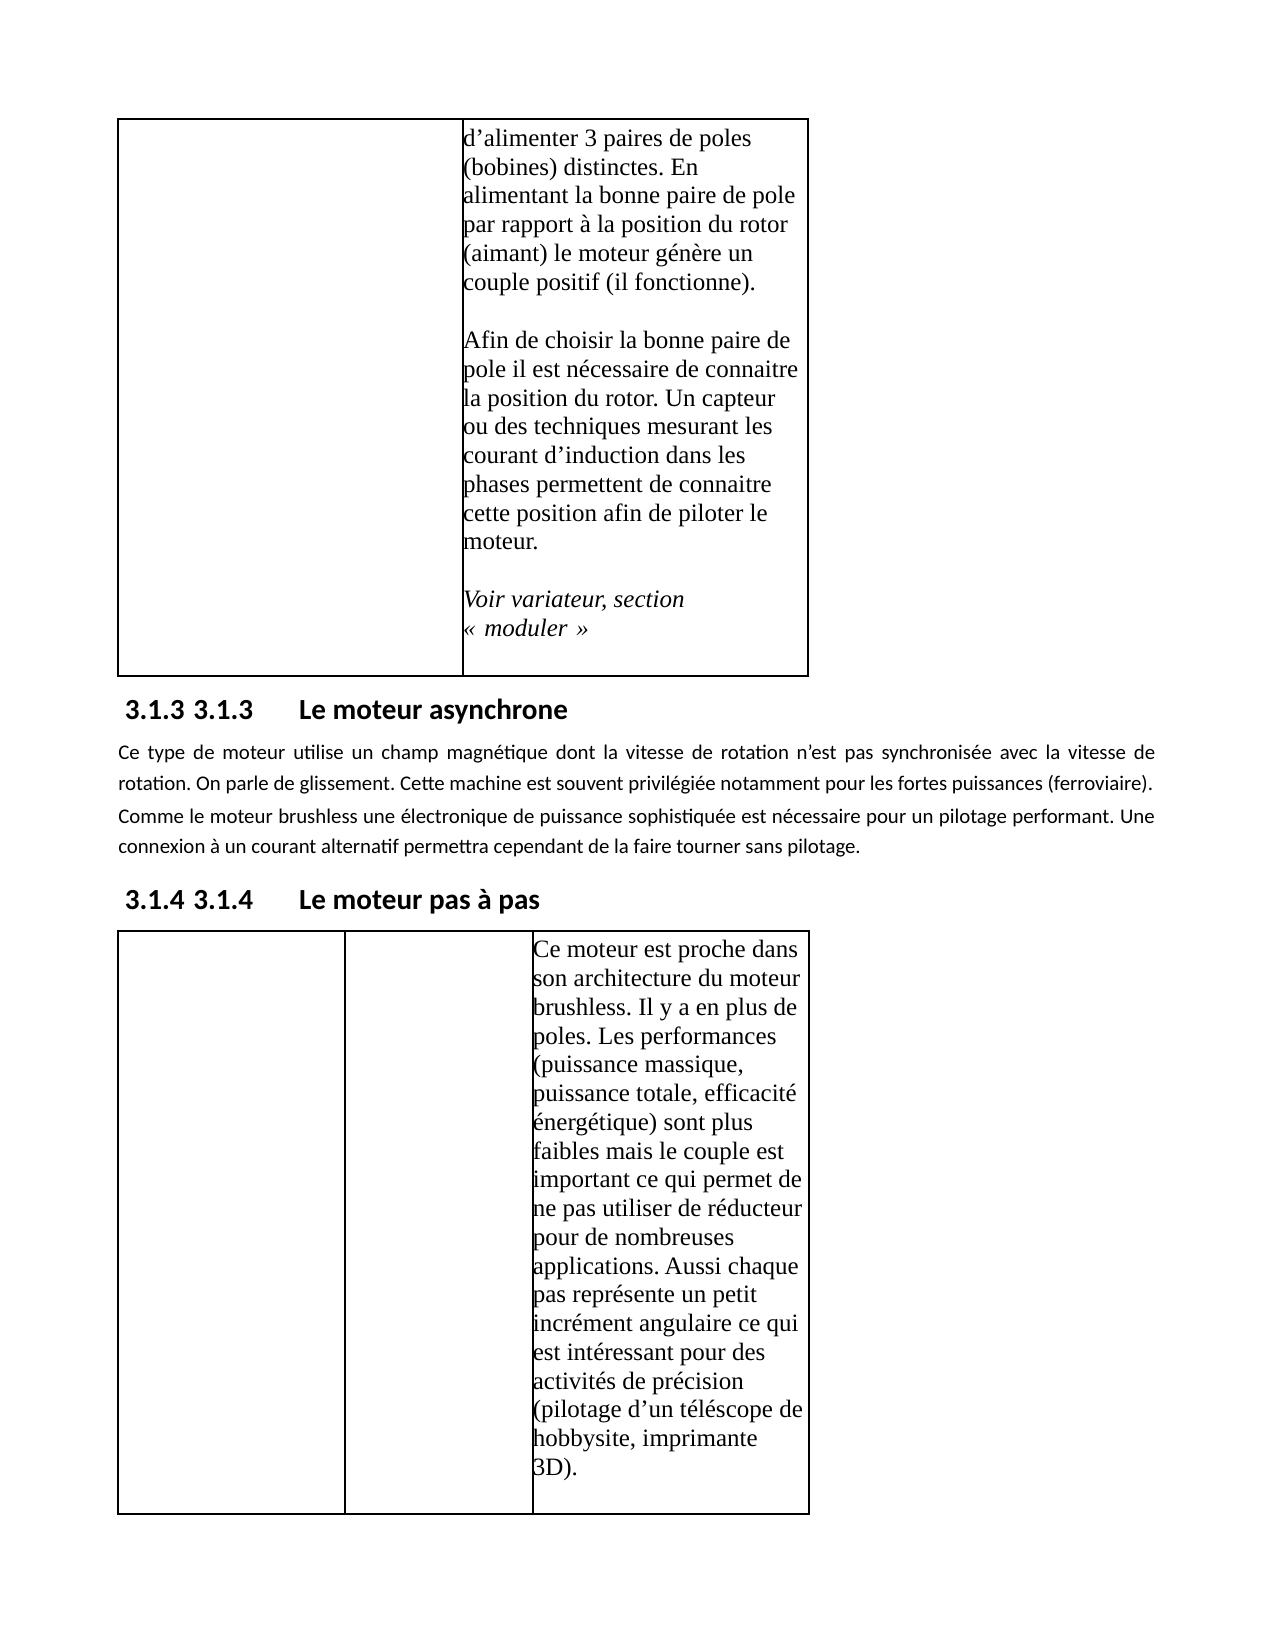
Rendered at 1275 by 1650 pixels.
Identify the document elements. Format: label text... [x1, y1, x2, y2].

text Comme le moteur brushless une électronique de puissance sophistiquée est nécessaire pour un pilotage performant. Une connexion à un courant alternatif permettra cependant de la faire tourner sans pilotage. [118, 803, 1157, 859]
text Ce type de moteur utilise un champ magnétique dont la vitesse de rotation n’est pas synchronisée avec la vitesse de rotation. On parle de glissement. Cette machine est souvent privilégiée notamment pour les fortes puissances (ferroviaire). [118, 739, 1157, 795]
table_header [119, 120, 462, 674]
table_header Ce moteur est proche dans son architecture du moteur brushless. Il y a en plus de poles. Les performances (puissance massique, puissance totale, efficacité énergétique) sont plus faibles mais le couple est important ce qui permet de ne pas utiliser de réducteur pour de nombreuses applications. Aussi chaque pas représente un petit incrément angulaire ce qui est intéressant pour des activités de précision (pilotage d’un téléscope de hobbysite, imprimante 3D). [534, 932, 808, 1513]
table_header [119, 932, 344, 1513]
table_header [346, 932, 532, 1513]
table_header d’alimenter 3 paires de poles (bobines) distinctes. En alimentant la bonne paire de pole par rapport à la position du rotor (aimant) le moteur génère un couple positif (il fonctionne). Afin de choisir la bonne paire de pole il est nécessaire de connaitre la position du rotor. Un capteur ou des techniques mesurant les courant d’induction dans les phases permettent de connaitre cette position afin de piloter le moteur. Voir variateur, section « moduler » [464, 120, 807, 674]
subtitle 3.1.3 Le moteur asynchrone [118, 691, 1157, 727]
subtitle 3.1.4 Le moteur pas à pas [118, 881, 1157, 917]
